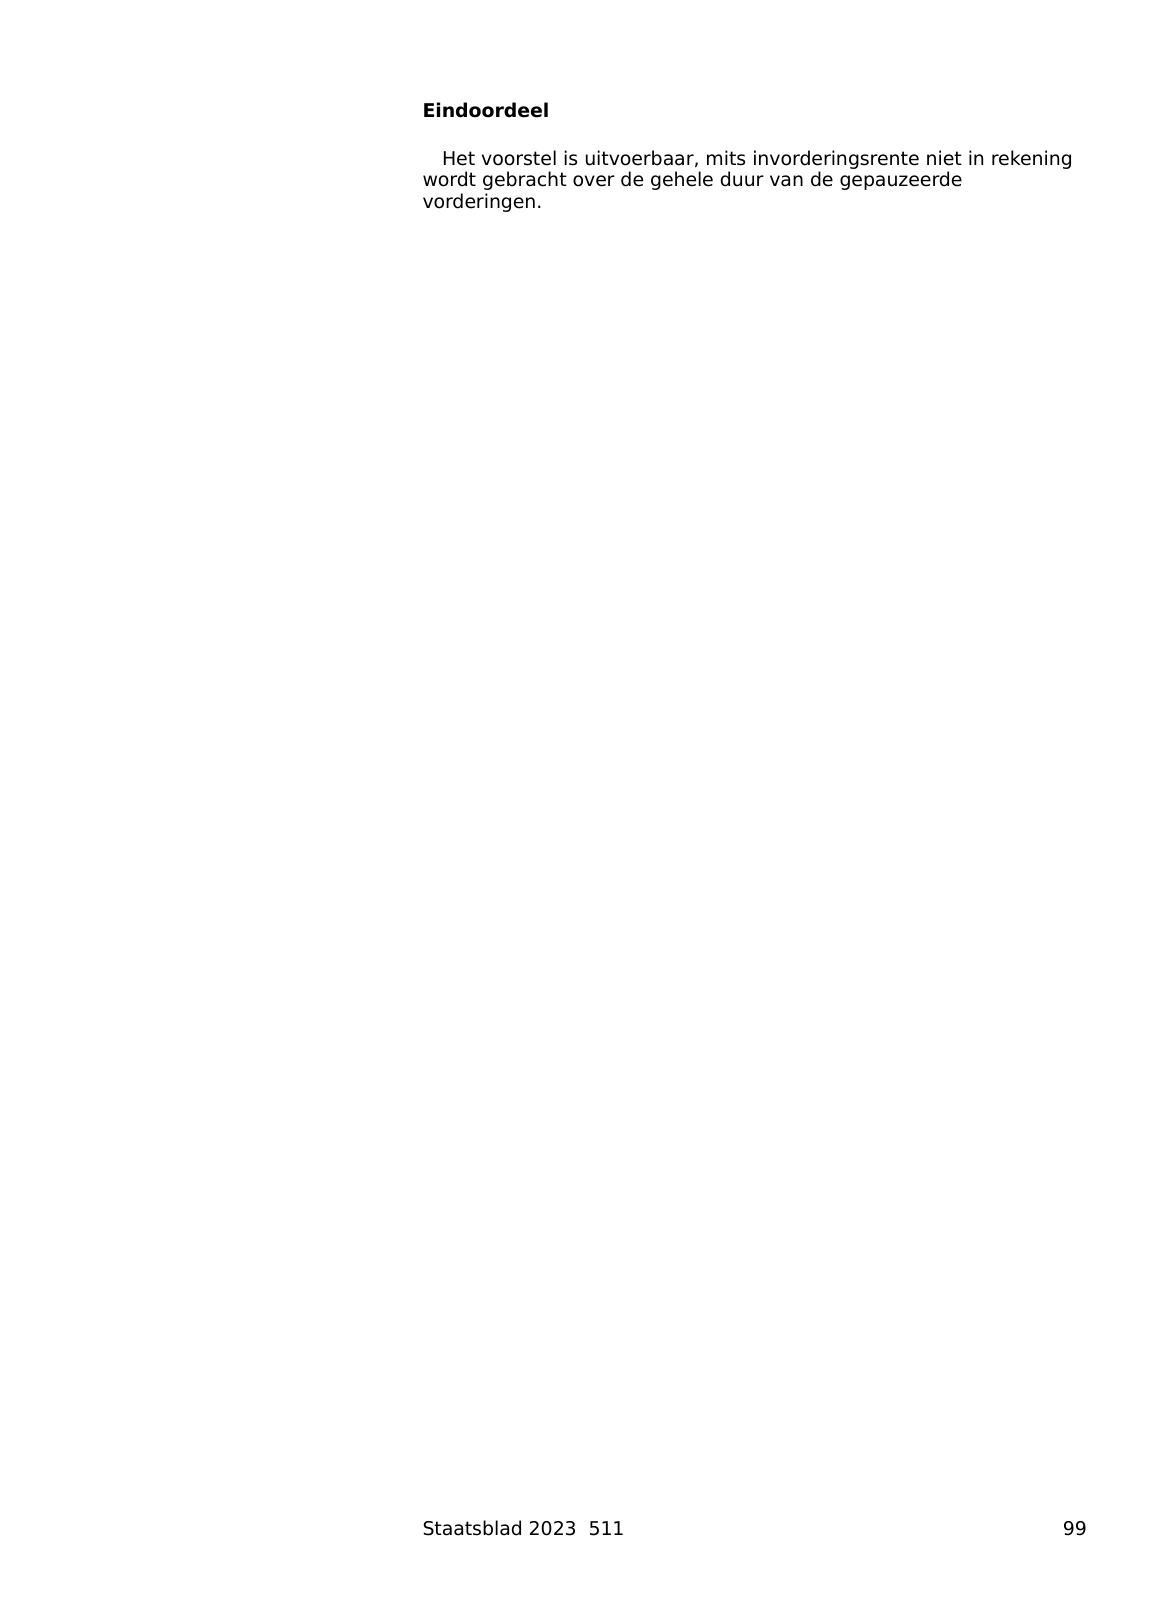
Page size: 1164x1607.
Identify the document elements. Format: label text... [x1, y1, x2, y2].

text Het voorstel is uitvoerbaar, mits invorderingsrente niet in rekening wordt gebracht over de gehele duur van de gepauzeerde vorderingen. [422, 147, 1087, 213]
subtitle Eindoordeel [422, 100, 1087, 122]
